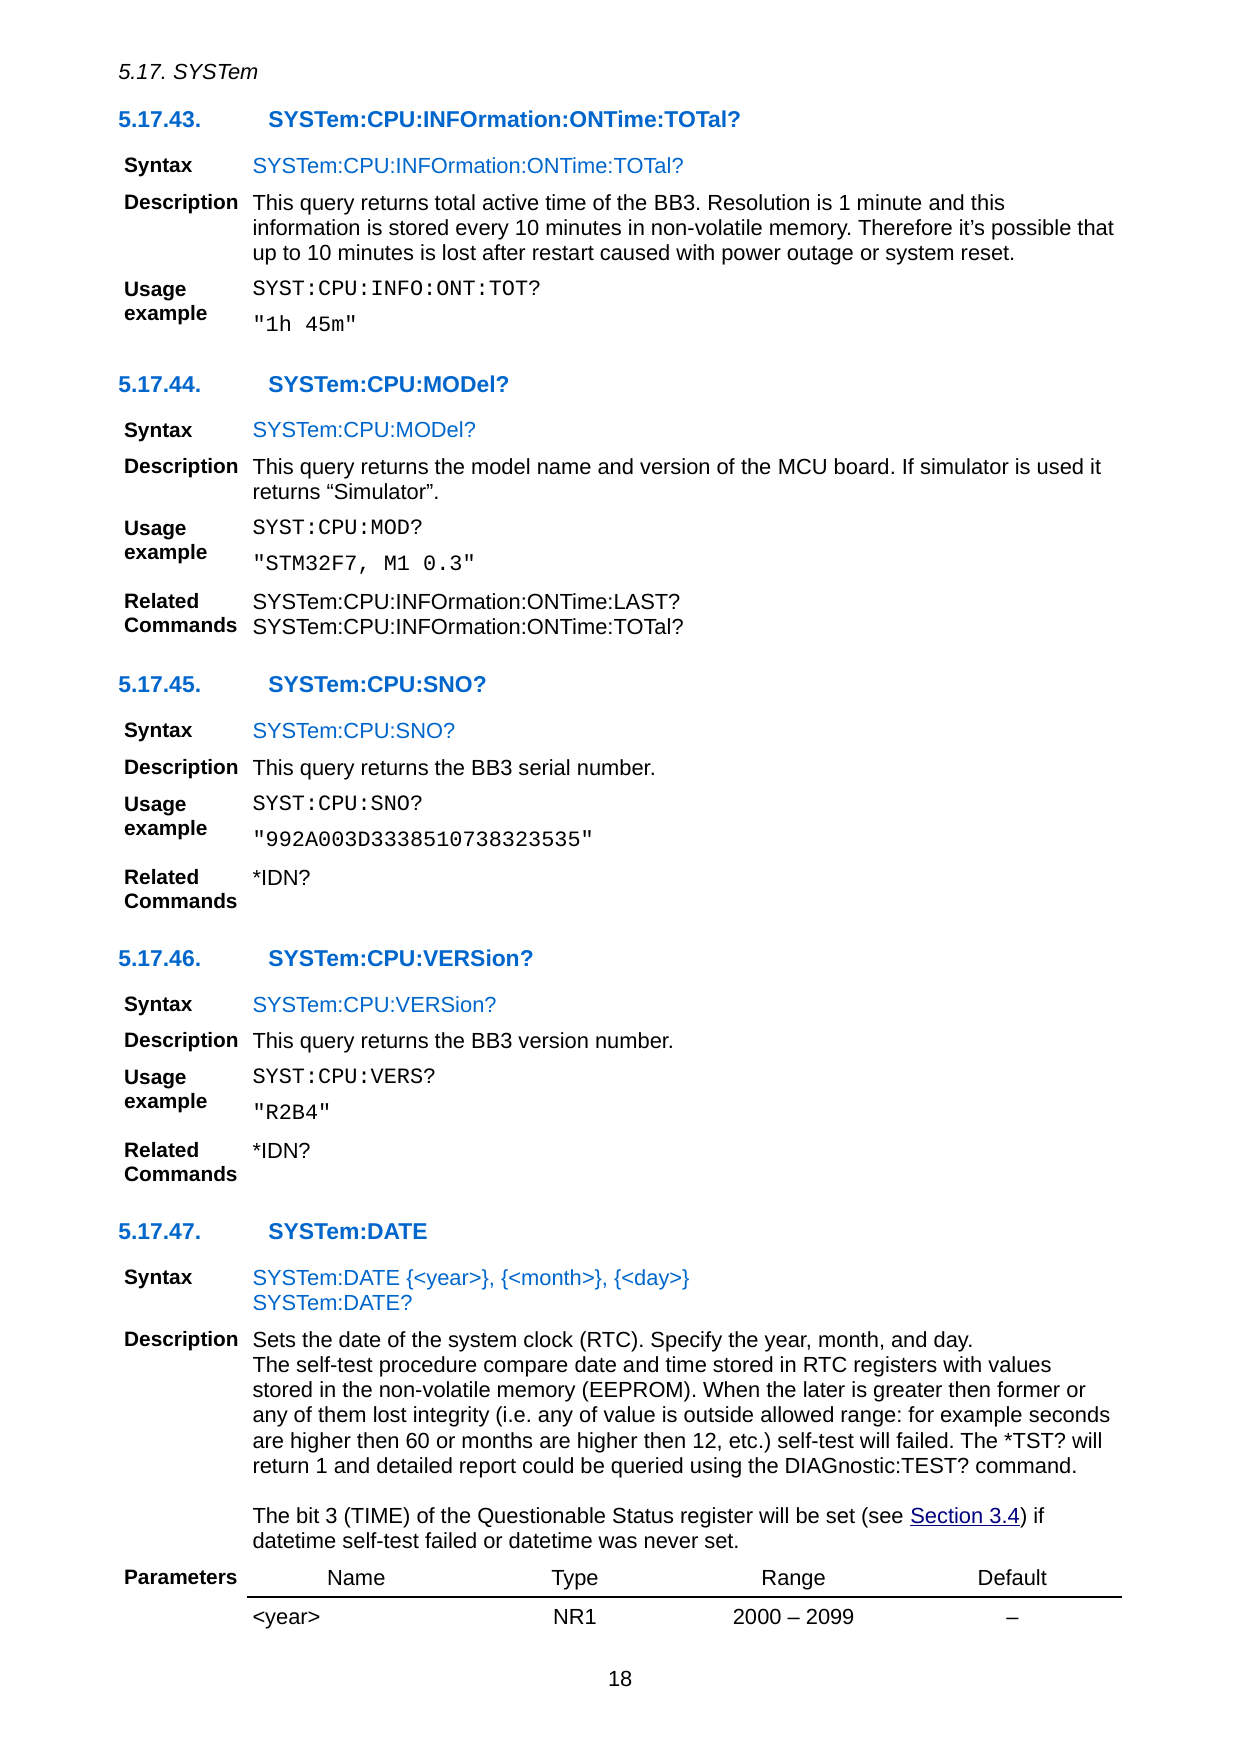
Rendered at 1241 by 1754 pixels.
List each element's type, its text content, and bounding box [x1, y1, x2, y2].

table_cell This query returns the model name and version of the MCU board. If simulator is used it returns “Simulator”. [247, 448, 1122, 510]
table_cell Usage example [118, 1059, 247, 1132]
table_cell Description [118, 1321, 247, 1559]
table_cell Parameters [118, 1559, 247, 1635]
table_header Syntax [118, 986, 247, 1022]
table_cell Type [465, 1559, 684, 1596]
subtitle SYSTem:DATE [118, 1218, 1122, 1244]
table_cell Usage example [118, 510, 247, 583]
table_cell SYST:CPU:SNO? "992A003D3338510738323535" [247, 786, 1122, 859]
table_cell Related Commands [118, 1132, 247, 1191]
table_cell SYST:CPU:INFO:ONT:TOT? "1h 45m" [247, 271, 1122, 344]
table_cell Range [684, 1559, 903, 1596]
subtitle SYSTem:CPU:MODel? [118, 371, 1122, 397]
table_header SYSTem:CPU:SNO? [247, 713, 1122, 749]
table_header Syntax [118, 412, 247, 448]
subtitle SYSTem:CPU:SNO? [118, 671, 1122, 698]
table_cell Related Commands [118, 583, 247, 645]
table_header SYSTem:CPU:MODel? [247, 412, 1122, 448]
table_cell *IDN? [247, 859, 1122, 918]
table_cell This query returns the BB3 serial number. [247, 749, 1122, 786]
table_cell Name [247, 1559, 465, 1596]
table_cell <year> [247, 1598, 465, 1635]
table_cell 2000 – 2099 [684, 1598, 903, 1635]
table_cell NR1 [465, 1598, 684, 1635]
table_cell *IDN? [247, 1132, 1122, 1191]
table_cell Related Commands [118, 859, 247, 918]
table_cell SYST:CPU:VERS? "R2B4" [247, 1059, 1122, 1132]
table_header Syntax [118, 148, 247, 184]
table_cell Description [118, 749, 247, 786]
table_header SYSTem:DATE {<year>}, {<month>}, {<day>} SYSTem:DATE? [247, 1259, 1122, 1321]
table_cell Description [118, 184, 247, 271]
table_cell Usage example [118, 786, 247, 859]
table_cell SYSTem:CPU:INFOrmation:ONTime:LAST? SYSTem:CPU:INFOrmation:ONTime:TOTal? [247, 583, 1122, 645]
table_header Syntax [118, 1259, 247, 1321]
table_cell Description [118, 448, 247, 510]
table_cell Default [903, 1559, 1122, 1596]
table_cell This query returns total active time of the BB3. Resolution is 1 minute and this information is stored every 10 minutes in non-volatile memory. Therefore it’s possible that up to 10 minutes is lost after restart caused with power outage or system reset. [247, 184, 1122, 271]
table_cell SYST:CPU:MOD? "STM32F7, M1 0.3" [247, 510, 1122, 583]
table_cell Description [118, 1023, 247, 1059]
table_cell Sets the date of the system clock (RTC). Specify the year, month, and day. The self-test procedure compare date and time stored in RTC registers with values stored in the non-volatile memory (EEPROM). When the later is greater then former or any of them lost integrity (i.e. any of value is outside allowed range: for example seconds are higher then 60 or months are higher then 12, etc.) self-test will failed. The *TST? will return 1 and detailed report could be queried using the DIAGnostic:TEST? command. The bit 3 (TIME) of the Questionable Status register will be set (see Section 3.4) if datetime self-test failed or datetime was never set. [247, 1321, 1122, 1559]
table_header Syntax [118, 713, 247, 749]
table_cell Usage example [118, 271, 247, 344]
subtitle SYSTem:CPU:INFOrmation:ONTime:TOTal? [118, 106, 1122, 133]
table_cell This query returns the BB3 version number. [247, 1023, 1122, 1059]
table_header SYSTem:CPU:VERSion? [247, 986, 1122, 1022]
table_header SYSTem:CPU:INFOrmation:ONTime:TOTal? [247, 148, 1122, 184]
table_cell – [903, 1598, 1122, 1635]
subtitle SYSTem:CPU:VERSion? [118, 945, 1122, 971]
